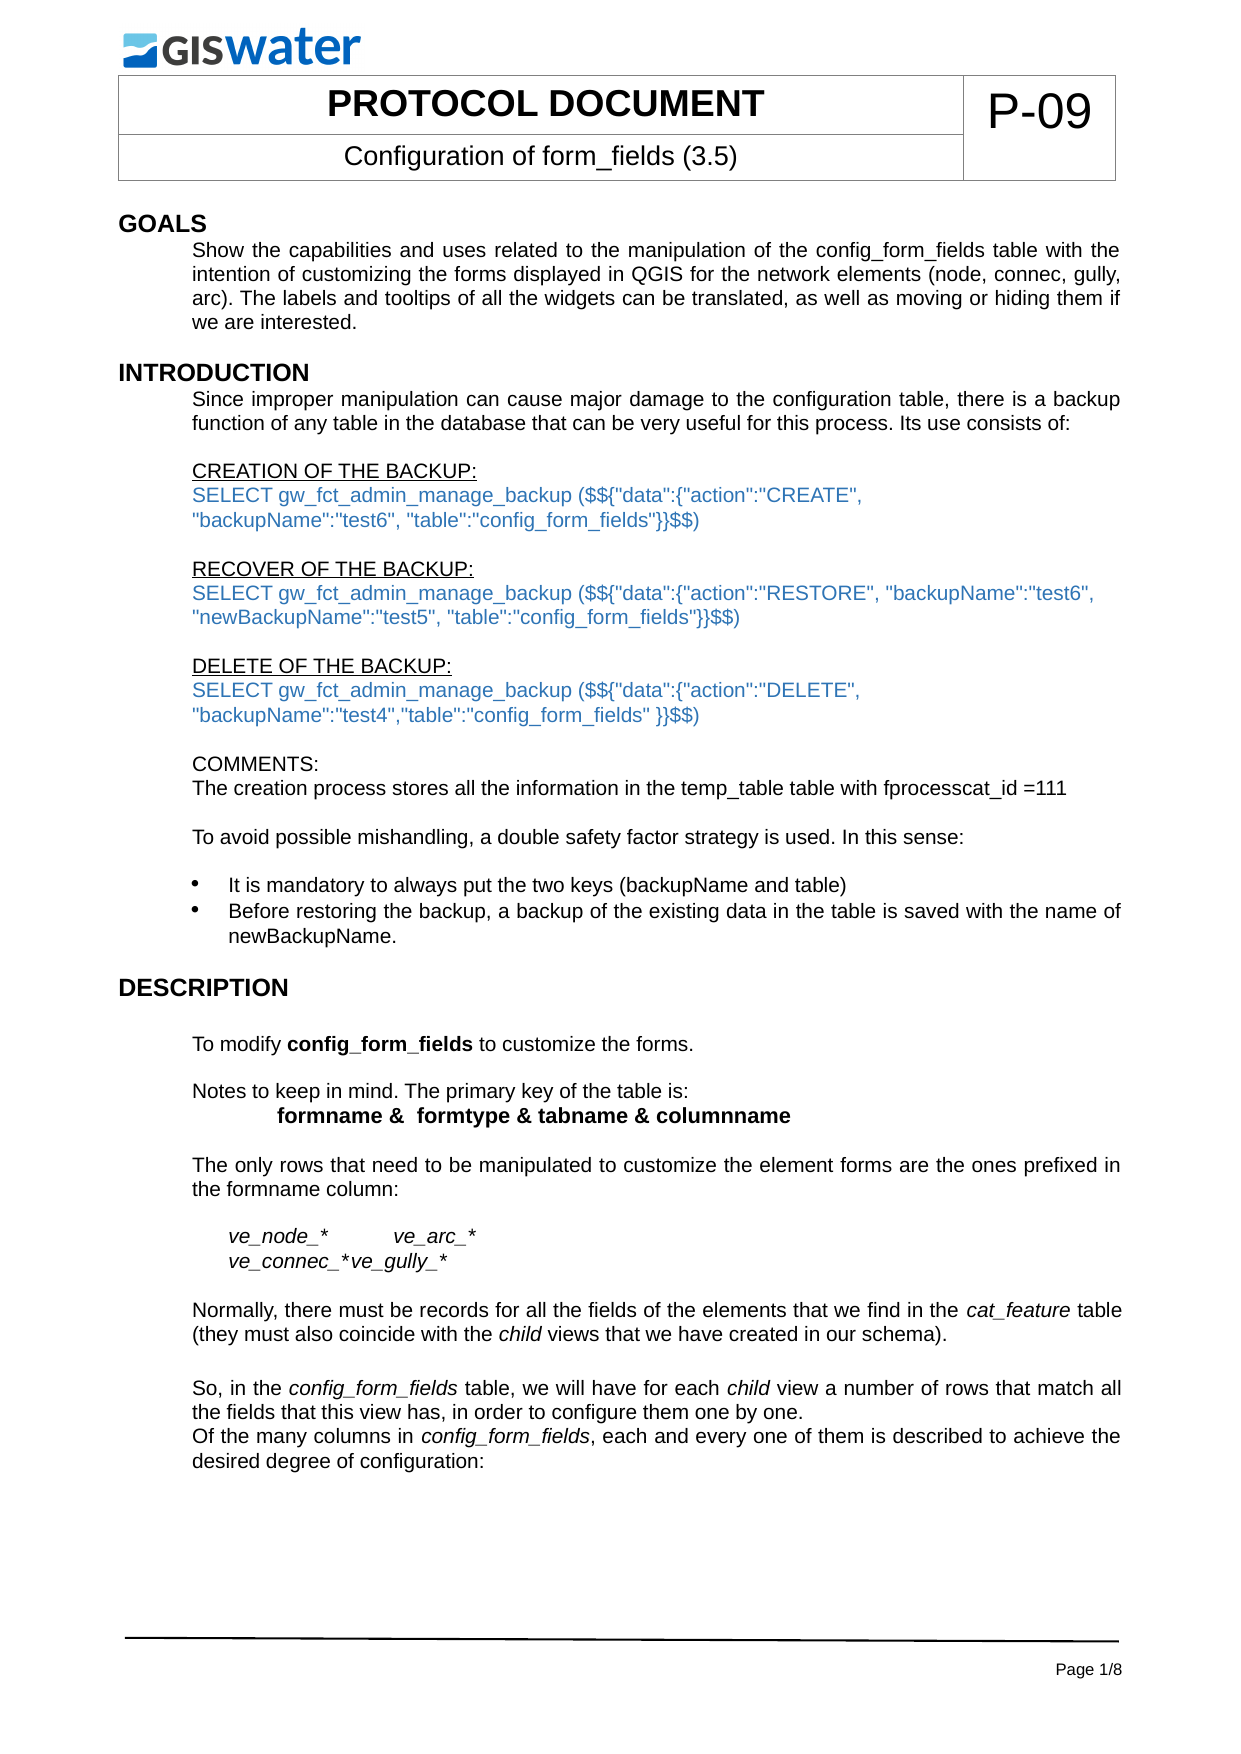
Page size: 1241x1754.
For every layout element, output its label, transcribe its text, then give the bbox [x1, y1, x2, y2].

list COMMENTS: [192, 751, 1122, 775]
list Before restoring the backup, a backup of the existing data in the table is saved with the name of newBackupName. [191, 899, 1122, 948]
list To modify config_form_fields to customize the forms. [192, 1031, 1122, 1055]
list The only rows that need to be manipulated to customize the element forms are the ones prefixed in the formname column: [192, 1152, 1122, 1200]
list CREATION OF THE BACKUP: [192, 459, 1122, 483]
list ve_node_* ve_arc_* [228, 1224, 1122, 1248]
list RECOVER OF THE BACKUP: [192, 556, 1122, 580]
list DESCRIPTION [118, 973, 1122, 1002]
list Since improper manipulation can cause major damage to the configuration table, there is a backup function of any table in the database that can be very useful for this process. Its use consists of: [192, 387, 1122, 434]
list SELECT gw_fct_admin_manage_backup ($${"data":{"action":"DELETE", [192, 678, 1122, 702]
list INTRODUCTION [118, 358, 1122, 387]
list "backupName":"test6", "table":"config_form_fields"}}$$) [192, 508, 1122, 532]
list formname & formtype & tabname & columnname [192, 1103, 1122, 1128]
list To avoid possible mishandling, a double safety factor strategy is used. In this sense: [192, 824, 1122, 848]
list The creation process stores all the information in the temp_table table with fprocesscat_id =111 [192, 776, 1122, 800]
list Normally, there must be records for all the fields of the elements that we find in the cat_feature table (they must also coincide with the child views that we have created in our schema). [192, 1297, 1122, 1346]
list Show the capabilities and uses related to the manipulation of the config_form_fields table with the intention of customizing the forms displayed in QGIS for the network elements (node, connec, gully, arc). The labels and tooltips of all the widgets can be translated, as well as moving or hiding them if we are interested. [192, 238, 1122, 334]
list "backupName":"test4","table":"config_form_fields" }}$$) [192, 703, 1122, 727]
list SELECT gw_fct_admin_manage_backup ($${"data":{"action":"CREATE", [192, 483, 1122, 507]
picture [119, 23, 365, 72]
list So, in the config_form_fields table, we will have for each child view a number of rows that match all the fields that this view has, in order to configure them one by one. [192, 1375, 1122, 1424]
list Of the many columns in config_form_fields, each and every one of them is described to achieve the desired degree of configuration: [192, 1424, 1122, 1472]
list GOALS [118, 209, 1122, 238]
list DELETE OF THE BACKUP: [192, 654, 1122, 678]
list SELECT gw_fct_admin_manage_backup ($${"data":{"action":"RESTORE", "backupName":"test6", "newBackupName":"test5", "table":"config_form_fields"}}$$) [192, 581, 1122, 629]
list It is mandatory to always put the two keys (backupName and table) [191, 873, 1122, 898]
list Notes to keep in mind. The primary key of the table is: [192, 1079, 1122, 1103]
list ve_connec_* ve_gully_* [228, 1249, 1122, 1273]
